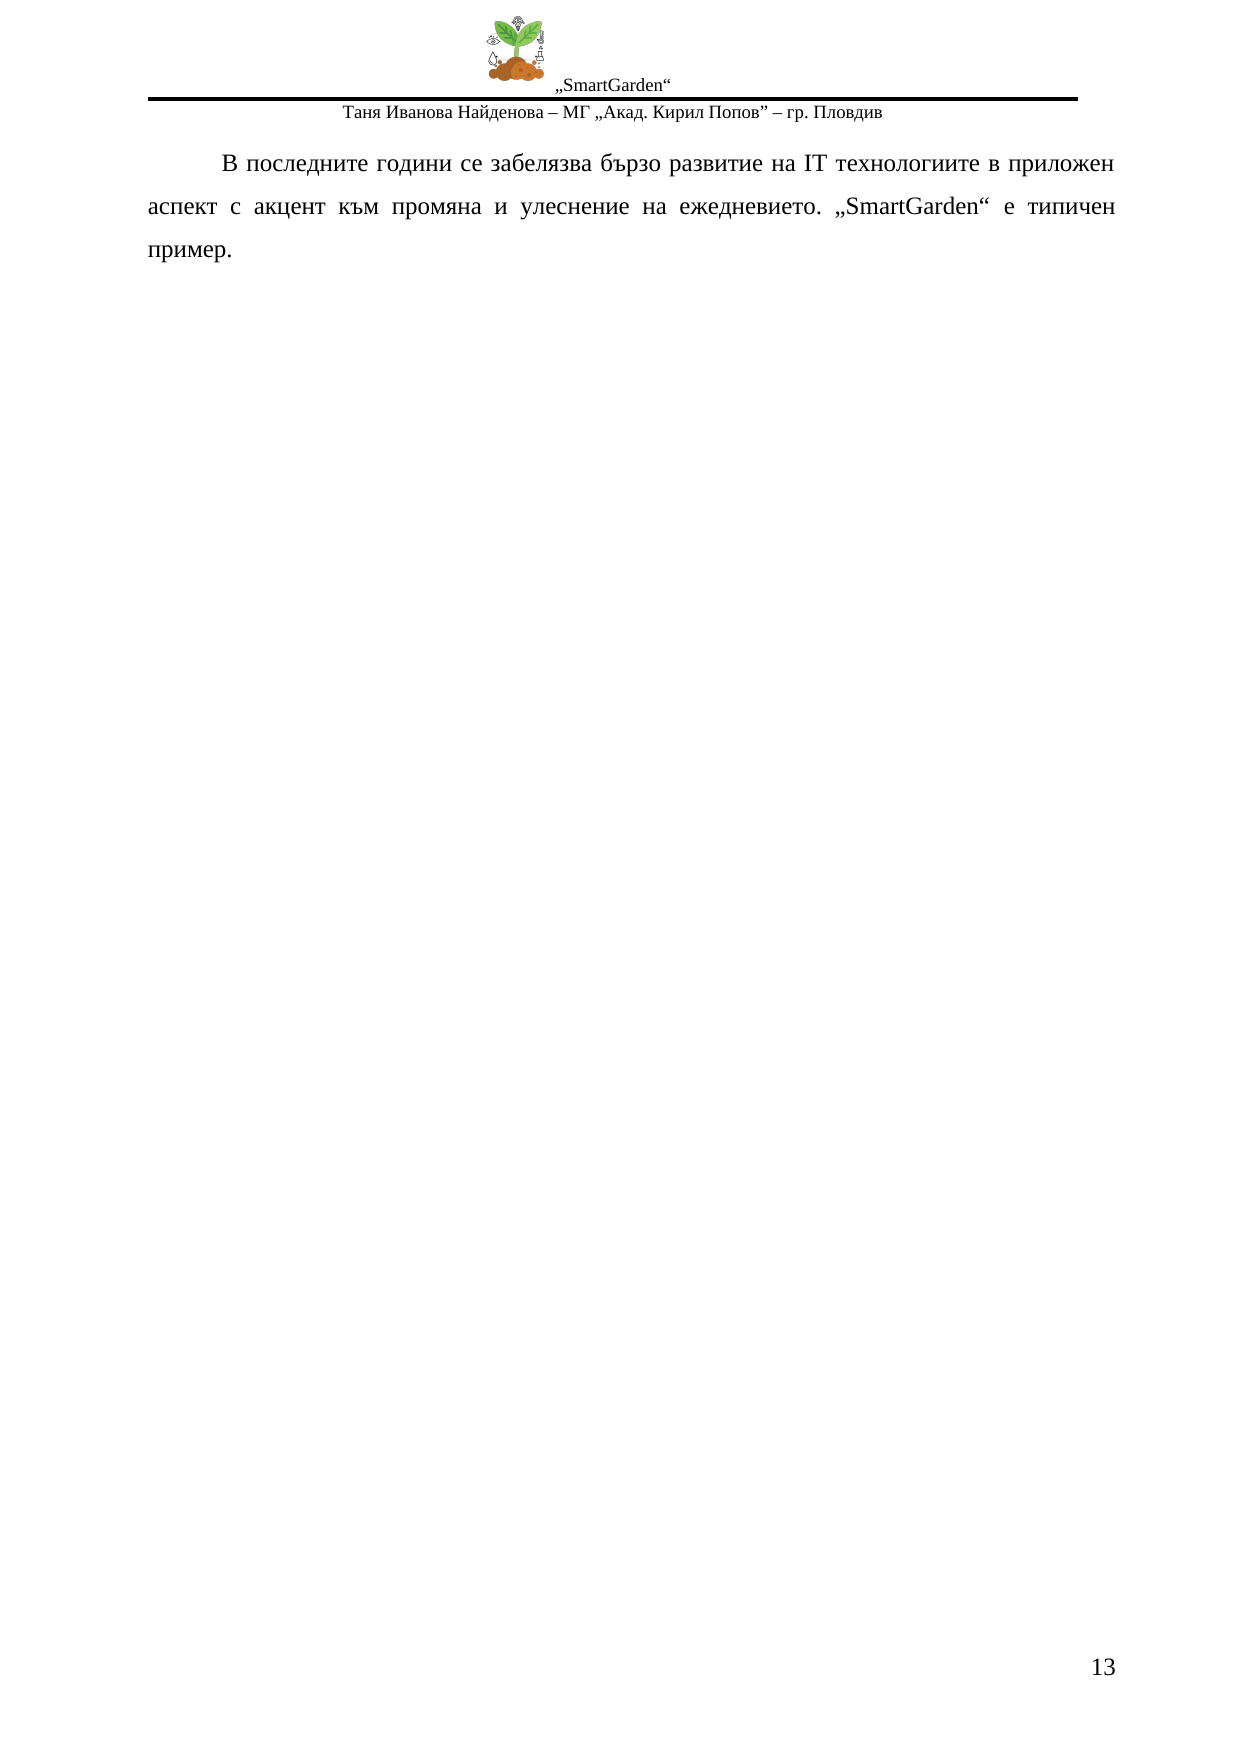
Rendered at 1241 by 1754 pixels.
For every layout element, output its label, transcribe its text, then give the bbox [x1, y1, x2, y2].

picture [486, 11, 544, 86]
text В последните години се забелязва бързо развитие на IT технологиите в приложен аспект с акцент към промяна и улеснение на ежедневието. „SmartGarden“ е типичен пример. [148, 148, 1116, 263]
